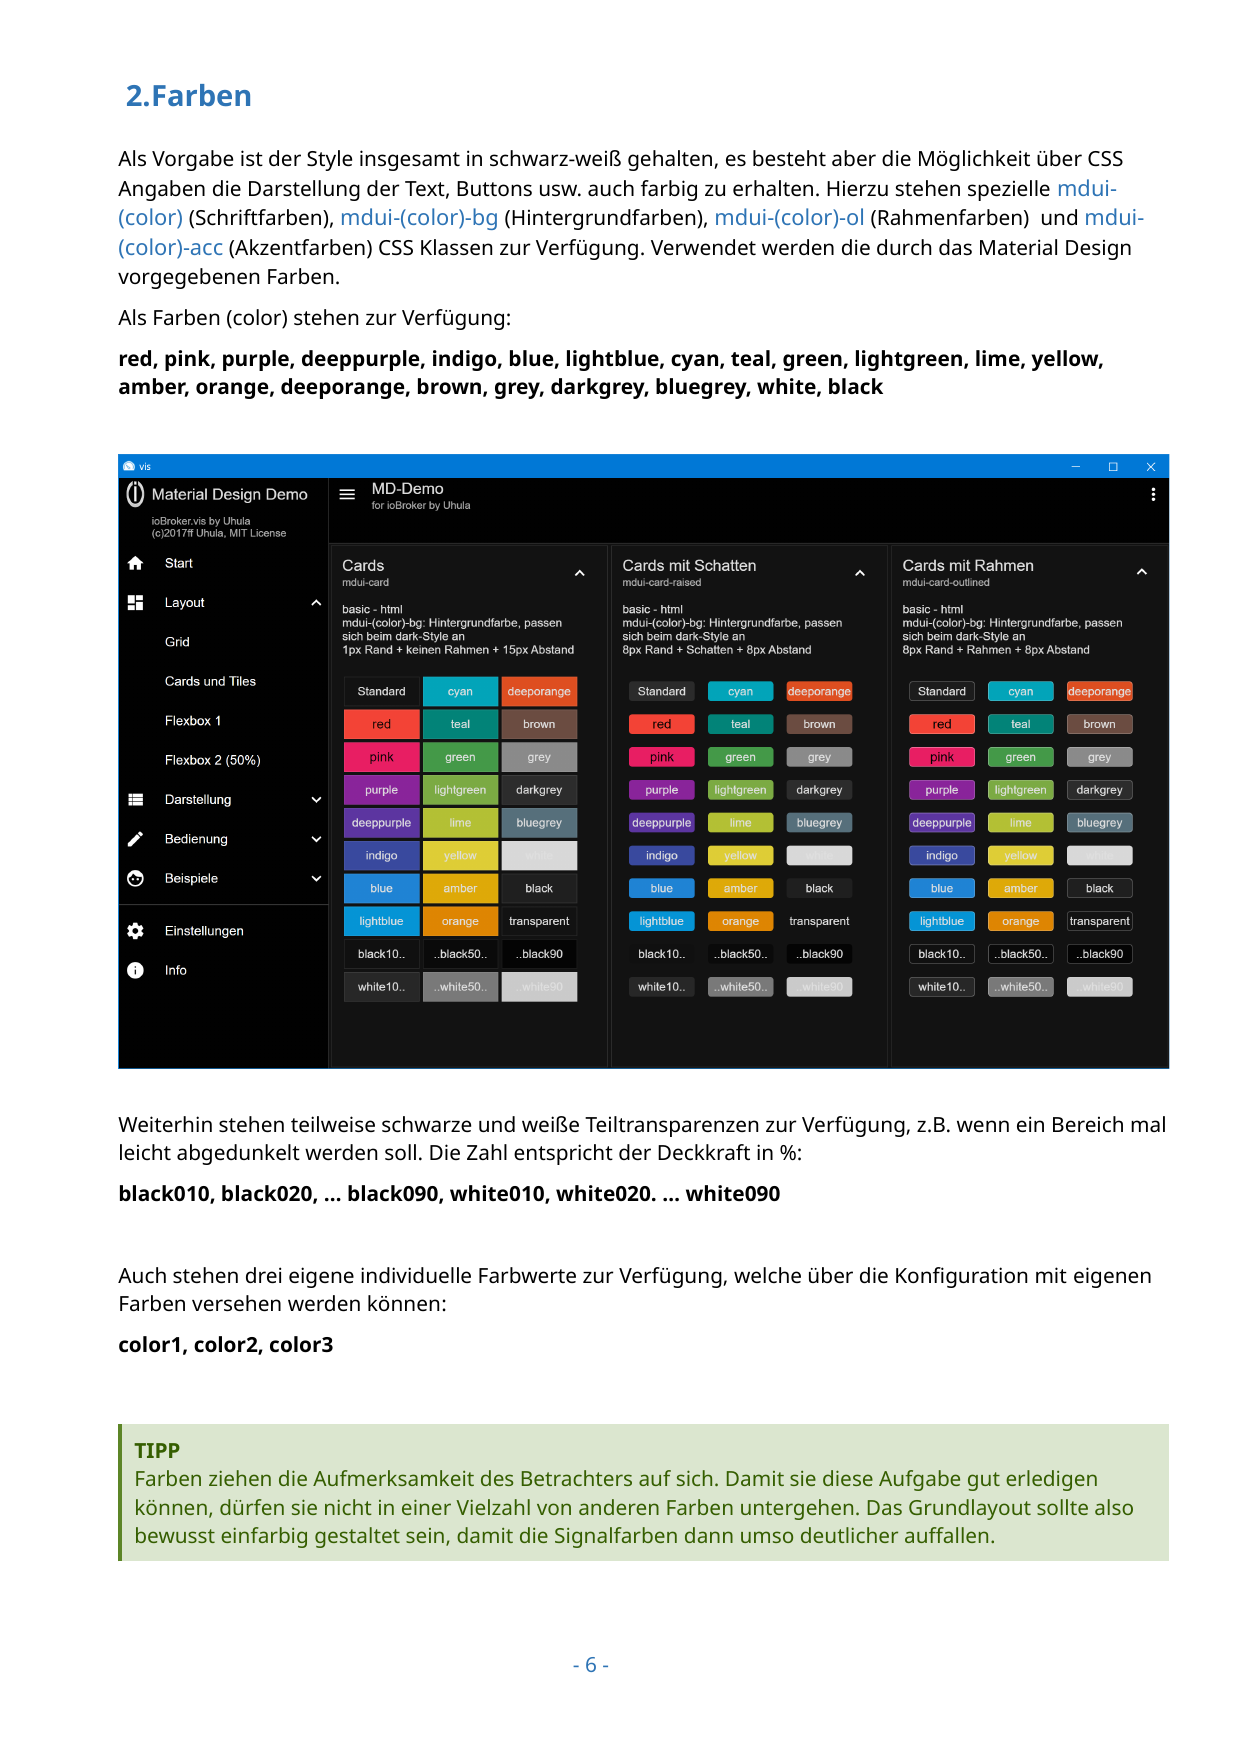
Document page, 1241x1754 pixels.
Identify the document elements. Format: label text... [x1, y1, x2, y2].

text TIPP Farben ziehen die Aufmerksamkeit des Betrachters auf sich. Damit sie diese Aufgabe gut erledigen können, dürfen sie nicht in einer Vielzahl von anderen Farben untergehen. Das Grundlayout sollte also bewusst einfarbig gestaltet sein, damit die Signalfarben dann umso deutlicher auffallen. [122, 1424, 1169, 1561]
text Weiterhin stehen teilweise schwarze und weiße Teiltransparenzen zur Verfügung, z.B. wenn ein Bereich mal leicht abgedunkelt werden soll. Die Zahl entspricht der Deckkraft in %: [118, 1110, 1169, 1167]
table_header [1151, 144, 1163, 454]
text color1, color2, color3 [118, 1330, 1169, 1359]
text Auch stehen drei eigene individuelle Farbwerte zur Verfügung, welche über die Konfiguration mit eigenen Farben versehen werden können: [118, 1261, 1169, 1318]
table_header Als Vorgabe ist der Style insgesamt in schwarz-weiß gehalten, es besteht aber die Möglichkeit über CSS Angaben die Darstellung der Text, Buttons usw. auch farbig zu erhalten. Hierzu stehen spezielle mdui-(color) (Schriftfarben), mdui-(color)-bg (Hintergrundfarben), mdui-(color)-ol (Rahmenfarben) und mdui-(color)-acc (Akzentfarben) CSS Klassen zur Verfügung. Verwendet werden die durch das Material Design vorgegebenen Farben. Als Farben (color) stehen zur Verfügung: red, pink, purple, deeppurple, indigo, blue, lightblue, cyan, teal, green, lightgreen, lime, yellow, amber, orange, deeporange, brown, grey, darkgrey, bluegrey, white, black [118, 144, 1151, 454]
picture [118, 454, 1170, 1069]
text black010, black020, … black090, white010, white020. … white090 [118, 1179, 1169, 1208]
subtitle Farben [118, 75, 1169, 115]
